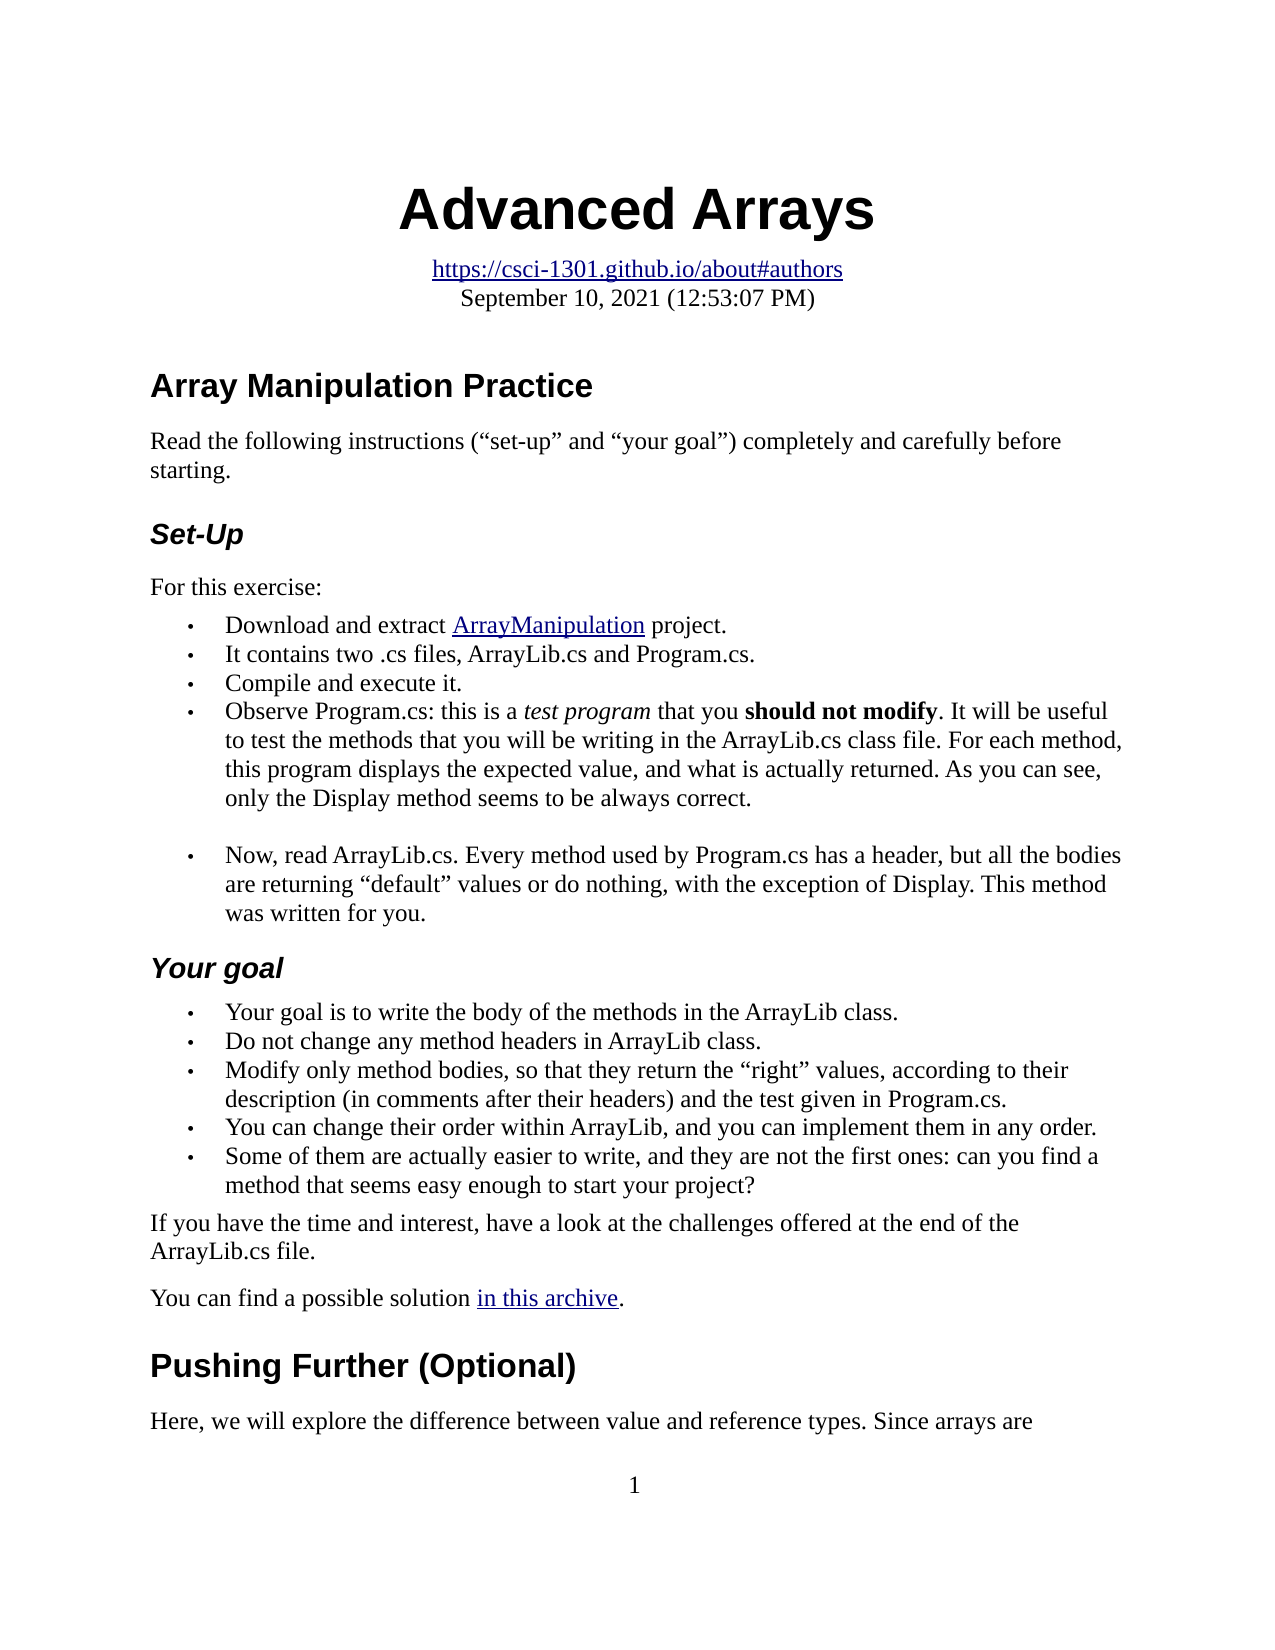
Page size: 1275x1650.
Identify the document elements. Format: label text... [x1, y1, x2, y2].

list Compile and execute it. [187, 668, 1125, 696]
list Now, read ArrayLib.cs. Every method used by Program.cs has a header, but all the bodies are returning “default” values or do nothing, with the exception of Display. This method was written for you. [187, 840, 1125, 926]
list Your goal is to write the body of the methods in the ArrayLib class. [187, 997, 1125, 1026]
subtitle Pushing Further (Optional) [150, 1346, 1125, 1384]
subtitle Set-Up [150, 517, 1125, 551]
text If you have the time and interest, have a look at the challenges offered at the end of the ArrayLib.cs file. [150, 1208, 1125, 1265]
list Download and extract ArrayManipulation project. [187, 610, 1125, 639]
text Read the following instructions (“set-up” and “your goal”) completely and carefully before starting. [150, 426, 1125, 483]
list Do not change any method headers in ArrayLib class. [187, 1026, 1125, 1055]
text September 10, 2021 (12:53:07 PM) [150, 283, 1125, 312]
subtitle Your goal [150, 951, 1125, 985]
text https://csci-1301.github.io/about#authors [150, 254, 1125, 283]
list Modify only method bodies, so that they return the “right” values, according to their description (in comments after their headers) and the test given in Program.cs. [187, 1055, 1125, 1112]
list It contains two .cs files, ArrayLib.cs and Program.cs. [187, 639, 1125, 668]
text You can find a possible solution in this archive. [150, 1283, 1125, 1312]
text For this exercise: [150, 572, 1125, 601]
list Some of them are actually easier to write, and they are not the first ones: can you find a method that seems easy enough to start your project? [187, 1141, 1125, 1199]
list Observe Program.cs: this is a test program that you should not modify. It will be useful to test the methods that you will be writing in the ArrayLib.cs class file. For each method, this program displays the expected value, and what is actually returned. As you can see, only the Display method seems to be always correct. [187, 696, 1125, 840]
list You can change their order within ArrayLib, and you can implement them in any order. [187, 1112, 1125, 1141]
text Here, we will explore the difference between value and reference types. Since arrays are [150, 1406, 1125, 1434]
title Advanced Arrays [150, 175, 1125, 242]
subtitle Array Manipulation Practice [150, 366, 1125, 404]
